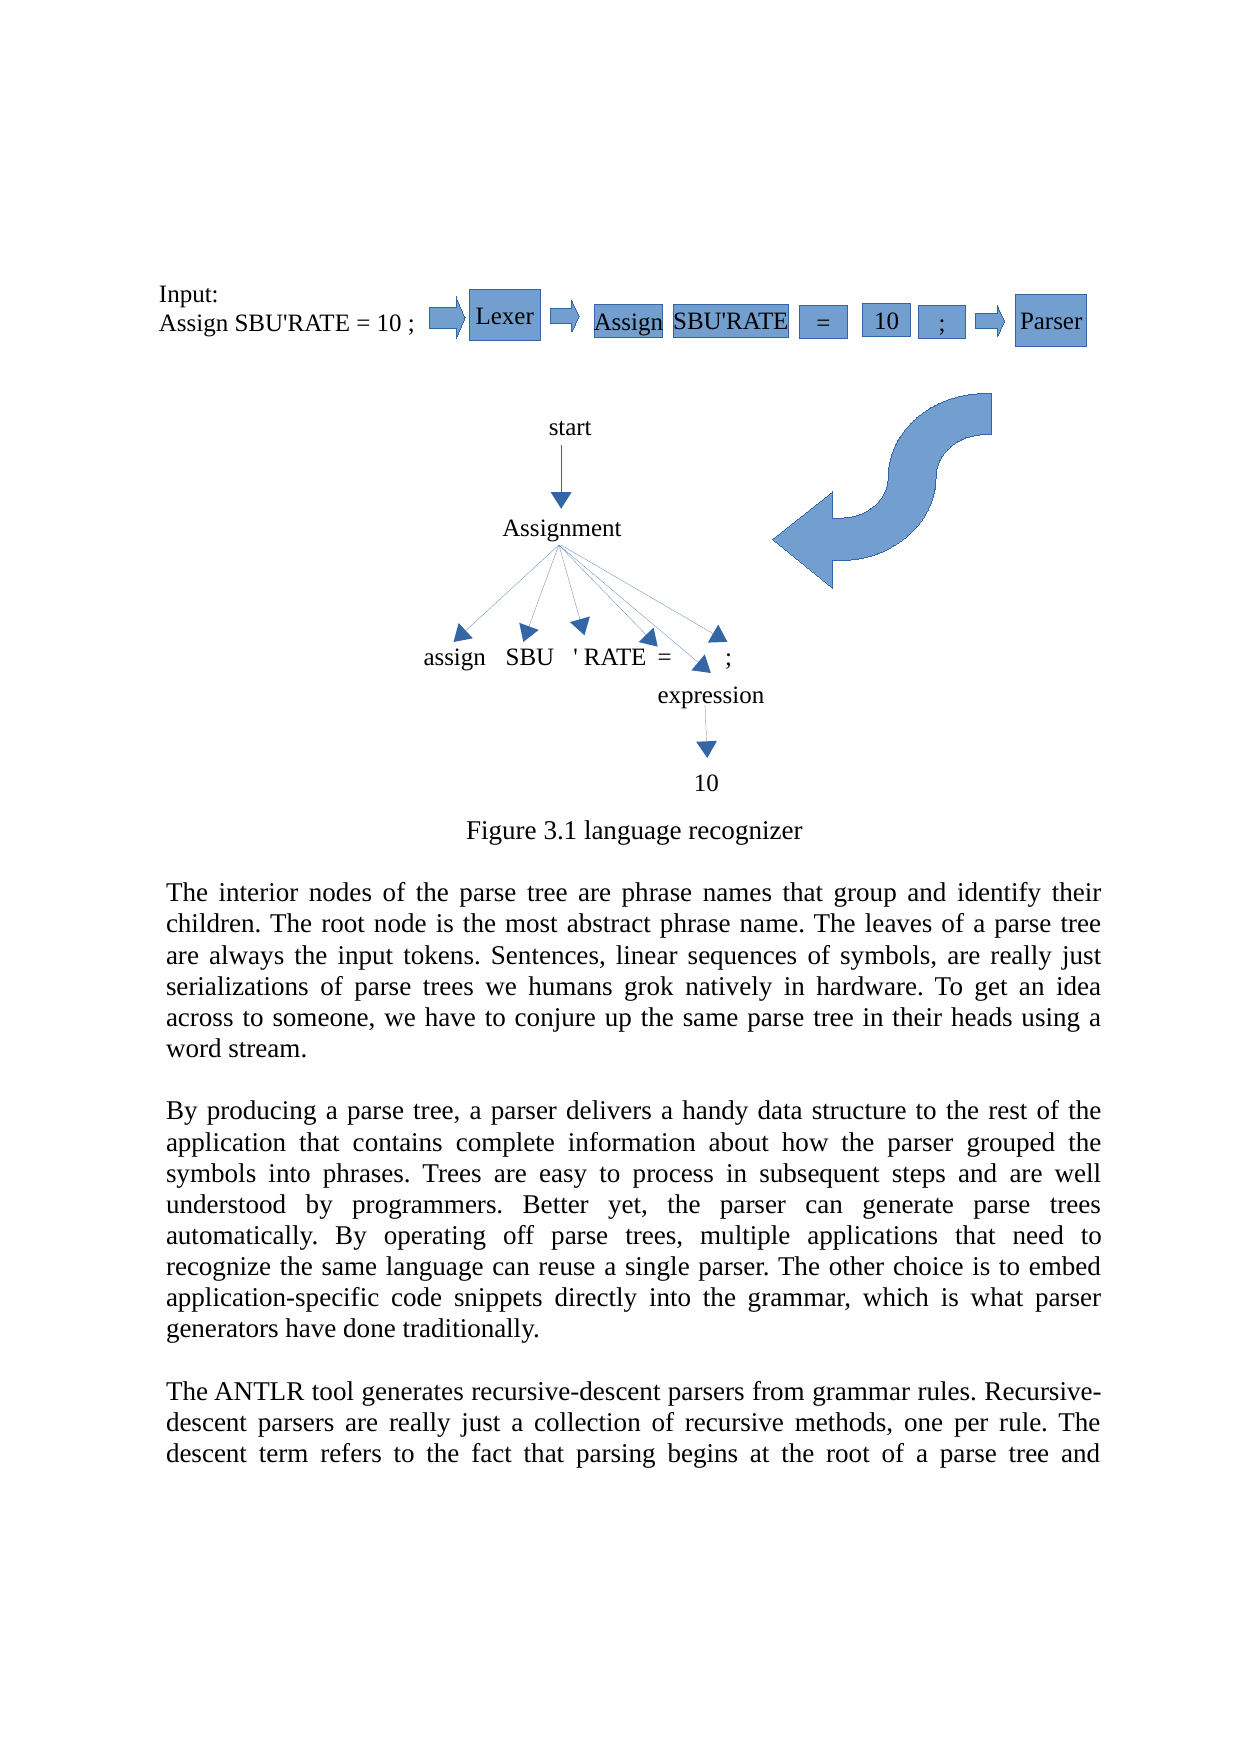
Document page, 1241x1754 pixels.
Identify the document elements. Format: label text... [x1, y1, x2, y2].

text The ANTLR tool generates recursive-descent parsers from grammar rules. Recursive-descent parsers are really just a collection of recursive methods, one per rule. The descent term refers to the fact that parsing begins at the root of a parse tree and [166, 1375, 1103, 1468]
text The interior nodes of the parse tree are phrase names that group and identify their children. The root node is the most abstract phrase name. The leaves of a parse tree are always the input tokens. Sentences, linear sequences of symbols, are really just serializations of parse trees we humans grok natively in hardware. To get an idea across to someone, we have to conjure up the same parse tree in their heads using a word stream. [166, 876, 1103, 1063]
text Figure 3.1 language recognizer [166, 814, 1103, 845]
text By producing a parse tree, a parser delivers a handy data structure to the rest of the application that contains complete information about how the parser grouped the symbols into phrases. Trees are easy to process in subsequent steps and are well understood by programmers. Better yet, the parser can generate parse trees automatically. By operating off parse trees, multiple applications that need to recognize the same language can reuse a single parser. The other choice is to embed application-specific code snippets directly into the grammar, which is what parser generators have done traditionally. [166, 1094, 1103, 1344]
